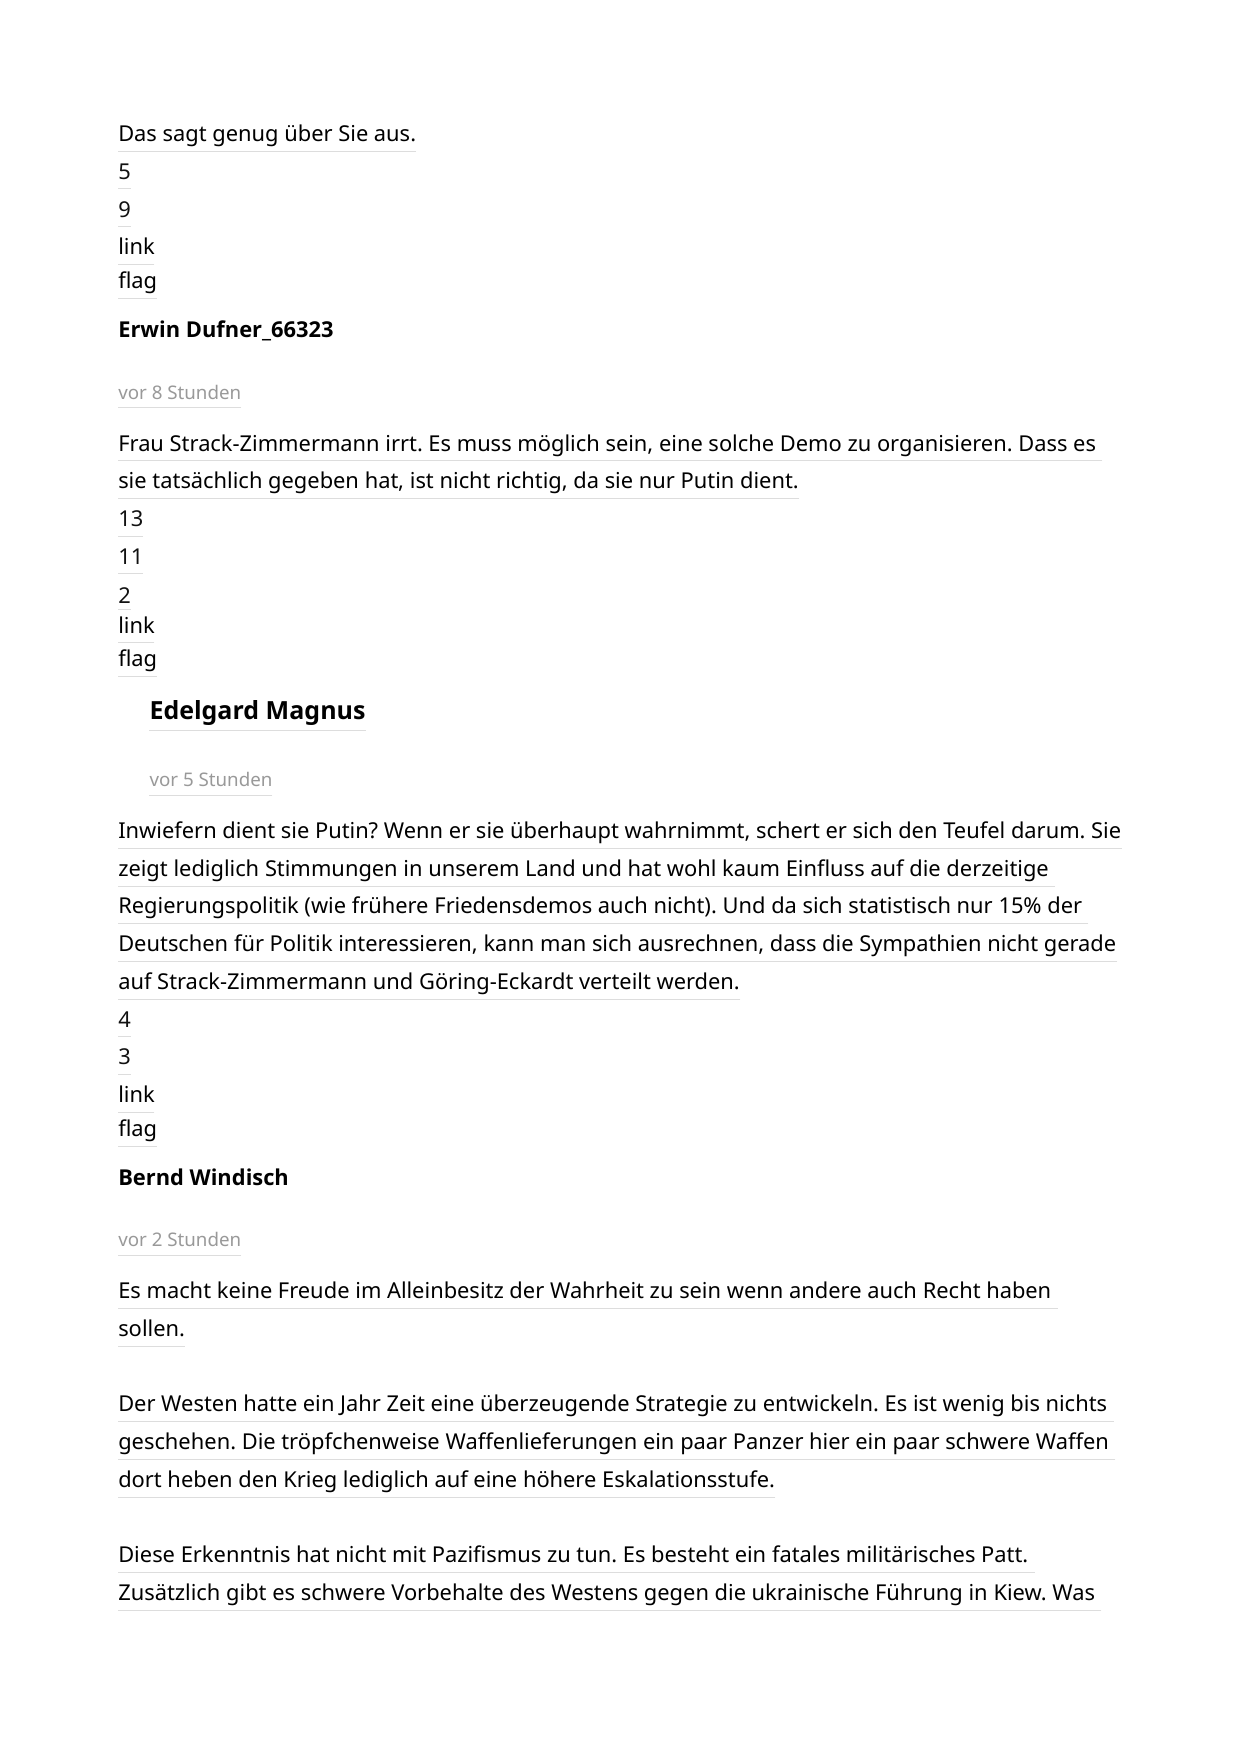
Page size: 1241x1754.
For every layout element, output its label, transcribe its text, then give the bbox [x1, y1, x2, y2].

text 2 [118, 578, 1122, 610]
text link [118, 610, 1122, 643]
text 4 [118, 1004, 1122, 1037]
text 3 [118, 1041, 1122, 1075]
text Bernd Windisch [118, 1162, 1122, 1192]
text 5 [118, 156, 1122, 189]
text 11 [118, 541, 1122, 574]
text 9 [118, 193, 1122, 227]
text vor 2 Stunden [118, 1227, 1117, 1256]
text zeigt lediglich Stimmungen in unserem Land und hat wohl kaum Einfluss auf die derzeitige Regierungspolitik (wie frühere Friedensdemos auch nicht). Und da sich statistisch nur 15% der Deutschen für Politik interessieren, kann man sich ausrechnen, dass die Sympathien nicht gerade auf Strack-Zimmermann und Göring-Eckardt verteilt werden. [118, 849, 1122, 1000]
text Es macht keine Freude im Alleinbesitz der Wahrheit zu sein wenn andere auch Recht haben sollen. Der Westen hatte ein Jahr Zeit eine überzeugende Strategie zu entwickeln. Es ist wenig bis nichts geschehen. Die tröpfchenweise Waffenlieferungen ein paar Panzer hier ein paar schwere Waffen dort heben den Krieg lediglich auf eine höhere Eskalationsstufe. Diese Erkenntnis hat nicht mit Pazifismus zu tun. Es besteht ein fatales militärisches Patt. Zusätzlich gibt es schwere Vorbehalte des Westens gegen die ukrainische Führung in Kiew. Was [118, 1275, 1122, 1611]
text flag [118, 643, 1122, 677]
text flag [118, 1113, 1122, 1147]
text Edelgard Magnus [149, 693, 1122, 731]
text 13 [118, 503, 1122, 537]
text Frau Strack-Zimmermann irrt. Es muss möglich sein, eine solche Demo zu organisieren. Dass es sie tatsächlich gegeben hat, ist nicht richtig, da sie nur Putin dient. [118, 427, 1122, 499]
text Erwin Dufner_66323 [118, 314, 1122, 344]
text link [118, 1079, 1122, 1113]
text link [118, 231, 1122, 265]
text Inwiefern dient sie Putin? Wenn er sie überhaupt wahrnimmt, schert er sich den Teufel darum. Sie [118, 815, 1122, 848]
text Das sagt genug über Sie aus. [118, 118, 1122, 152]
text vor 5 Stunden [149, 767, 1117, 796]
text flag [118, 265, 1122, 299]
text vor 8 Stunden [118, 379, 1117, 408]
